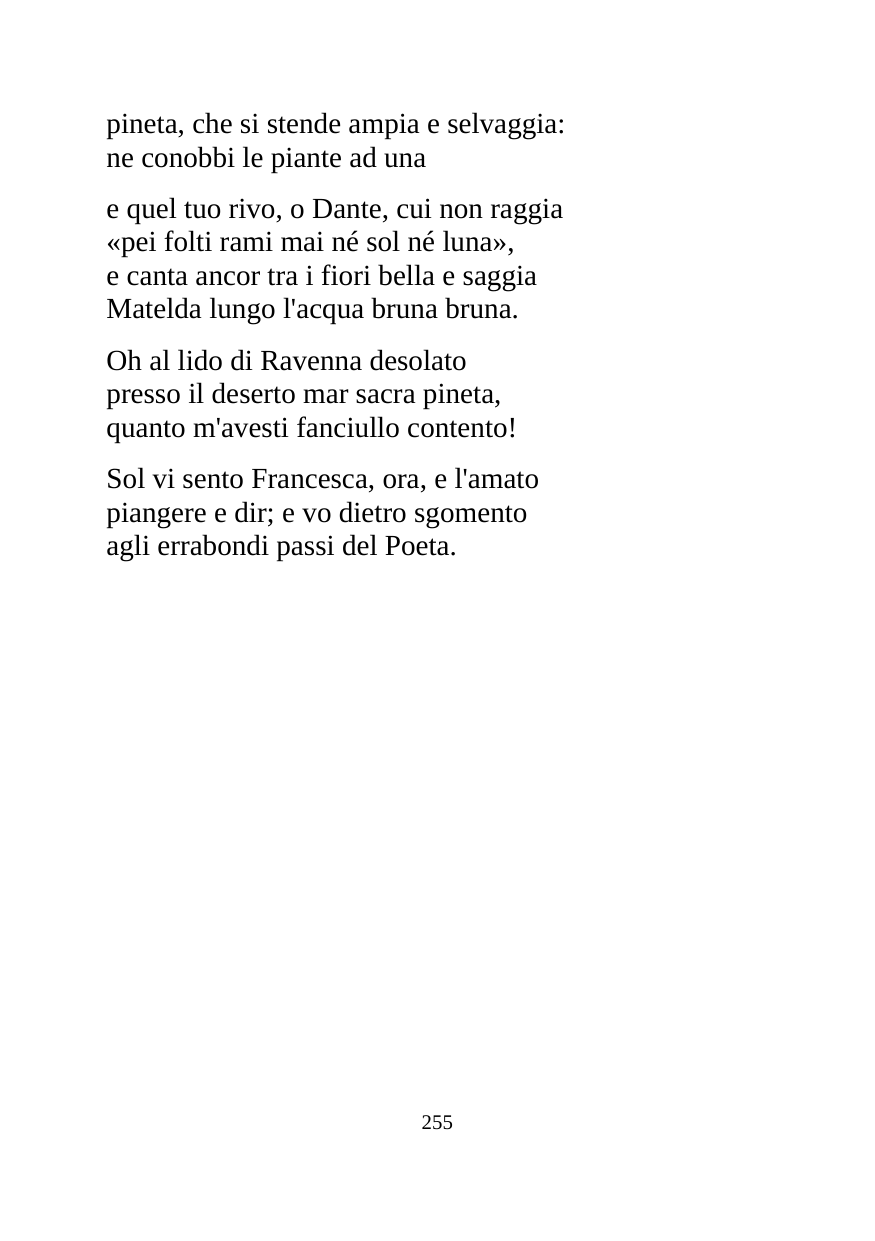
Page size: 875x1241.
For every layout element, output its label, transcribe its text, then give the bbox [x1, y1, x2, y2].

text Sol vi sento Francesca, ora, e l'amato piangere e dir; e vo dietro sgomento agli errabondi passi del Poeta. [106, 461, 768, 562]
text e quel tuo rivo, o Dante, cui non raggia «pei folti rami mai né sol né luna», e canta ancor tra i fiori bella e saggia Matelda lungo l'acqua bruna bruna. [106, 191, 768, 325]
text pineta, che si stende ampia e selvaggia: ne conobbi le piante ad una [106, 106, 768, 173]
text Oh al lido di Ravenna desolato presso il deserto mar sacra pineta, quanto m'avesti fanciullo contento! [106, 343, 768, 443]
